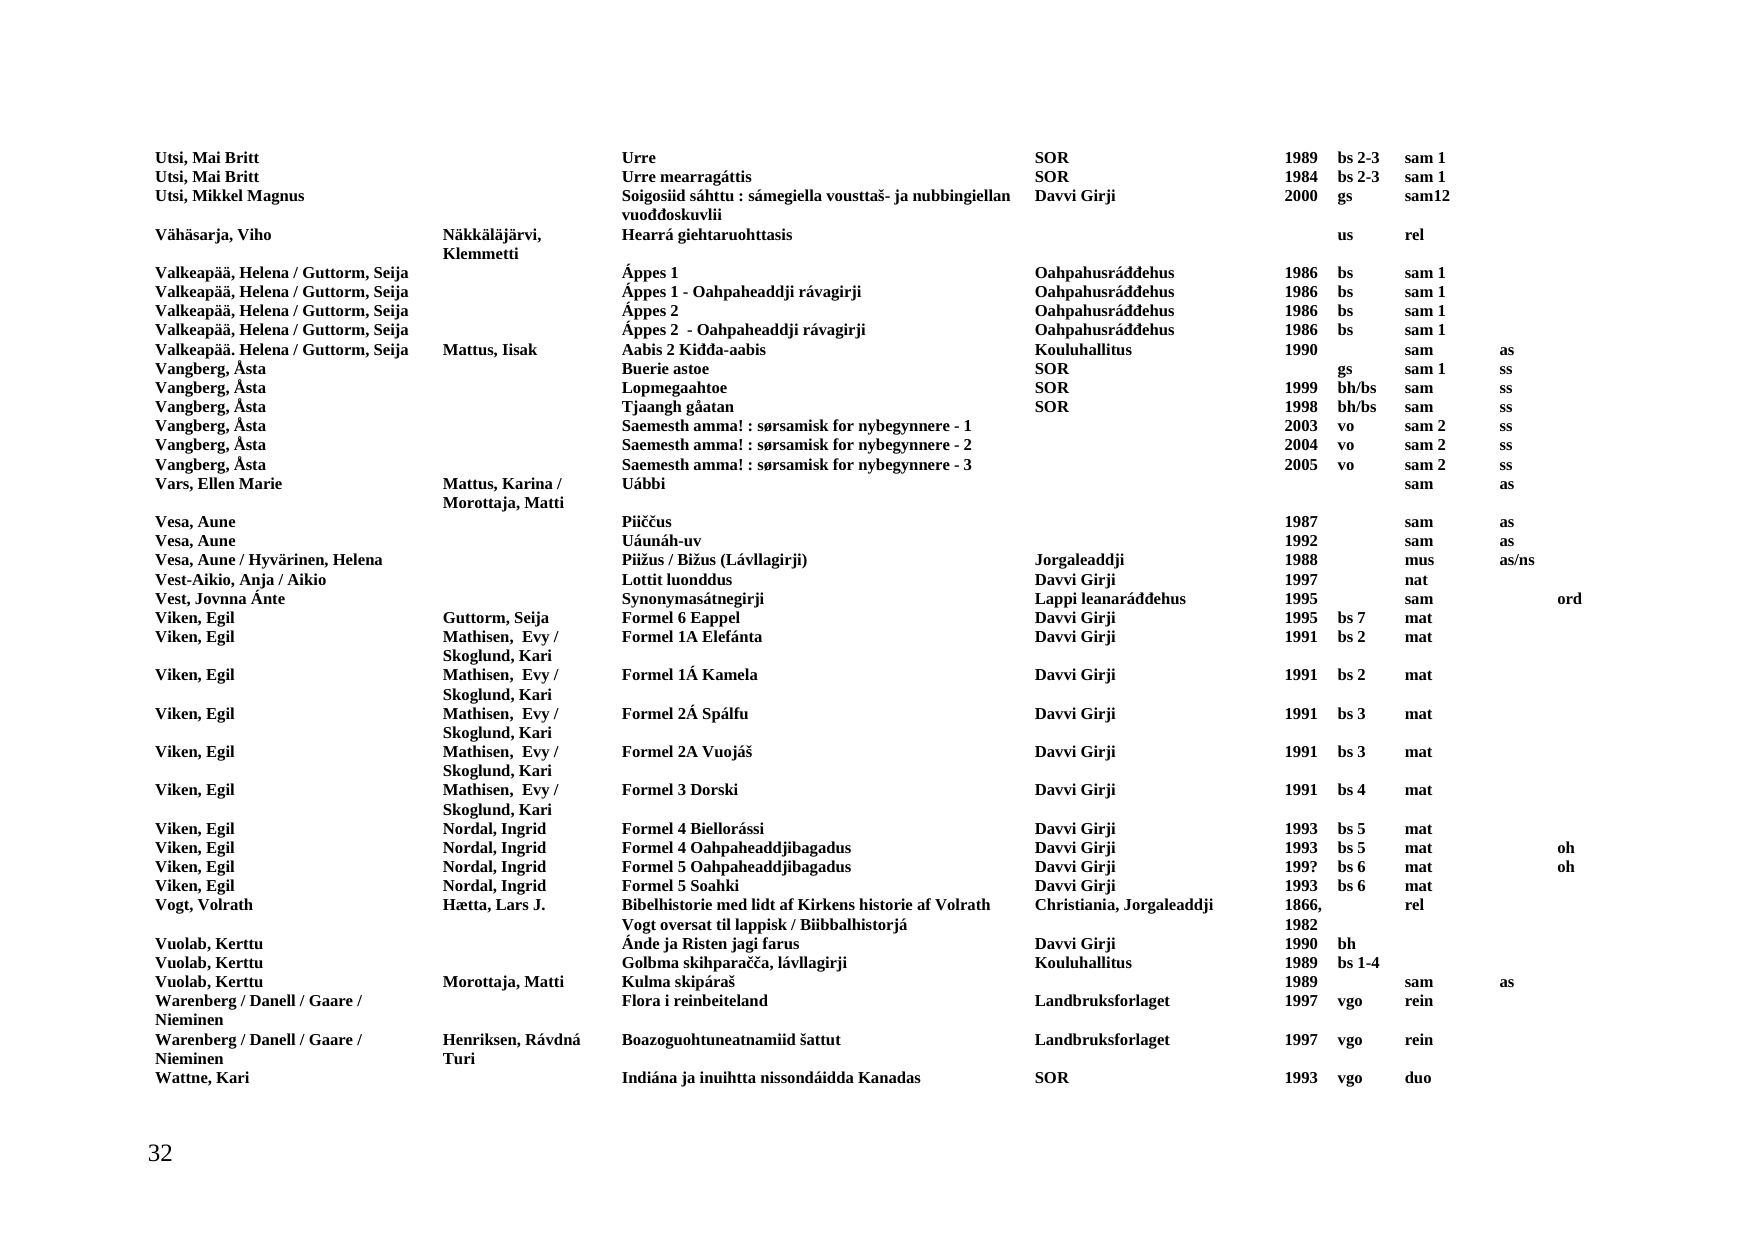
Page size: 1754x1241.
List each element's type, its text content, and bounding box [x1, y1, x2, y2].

table_cell Utsi, Mai Britt [148, 148, 435, 167]
table_cell 1866, 1982 [1277, 895, 1330, 933]
table_cell Aabis 2 Kiđđa-aabis [614, 339, 1027, 358]
table_cell sam [1397, 339, 1492, 358]
table_cell as/ns [1492, 550, 1550, 569]
table_cell SOR [1027, 359, 1277, 378]
table_cell Viken, Egil [148, 780, 435, 818]
table_cell Guttorm, Seija [435, 608, 614, 627]
table_cell [1550, 608, 1654, 627]
table_cell Christiania, Jorgaleaddji [1027, 895, 1277, 933]
table_cell Landbruksforlaget [1027, 1029, 1277, 1068]
table_cell mat [1397, 704, 1492, 742]
table_cell Wattne, Kari [148, 1068, 435, 1087]
table_cell Formel 4 Biellorássi [614, 819, 1027, 838]
table_cell [435, 589, 614, 608]
table_cell [1492, 627, 1550, 665]
table_cell [1550, 454, 1654, 473]
table_cell 1991 [1277, 780, 1330, 818]
table_cell Synonymasátnegirji [614, 589, 1027, 608]
table_cell Saemesth amma! : sørsamisk for nybegynnere - 3 [614, 454, 1027, 473]
table_cell Viken, Egil [148, 857, 435, 876]
table_cell oh [1550, 857, 1654, 876]
table_cell bs 3 [1330, 742, 1397, 780]
table_cell rel [1397, 895, 1492, 933]
table_cell Formel 4 Oahpaheaddjibagadus [614, 838, 1027, 857]
table_cell bs 6 [1330, 857, 1397, 876]
table_cell Urre mearragáttis [614, 167, 1027, 186]
table_cell Hearrá giehtaruohttasis [614, 224, 1027, 263]
table_cell Valkeapää, Helena / Guttorm, Seija [148, 320, 435, 339]
table_cell [1492, 167, 1550, 186]
table_cell as [1492, 512, 1550, 531]
table_cell Vogt, Volrath [148, 895, 435, 933]
table_cell Mattus, Karina / Morottaja, Matti [435, 474, 614, 512]
table_cell Kulma skipáraš [614, 972, 1027, 991]
table_cell [435, 416, 614, 435]
table_cell [1550, 339, 1654, 358]
table_cell [1492, 1068, 1550, 1087]
table_cell 2005 [1277, 454, 1330, 473]
table_cell 1990 [1277, 339, 1330, 358]
table_cell Vangberg, Åsta [148, 378, 435, 397]
table_cell 1993 [1277, 819, 1330, 838]
table_cell rel [1397, 224, 1492, 263]
table_cell mat [1397, 780, 1492, 818]
table_cell bs 1-4 [1330, 953, 1397, 972]
table_cell Viken, Egil [148, 838, 435, 857]
table_cell Valkeapää, Helena / Guttorm, Seija [148, 263, 435, 282]
table_cell 1997 [1277, 991, 1330, 1029]
table_cell Oahpahusráđđehus [1027, 301, 1277, 320]
table_cell Indiána ja inuihtta nissondáidda Kanadas [614, 1068, 1027, 1087]
table_cell Áppes 2 [614, 301, 1027, 320]
table_cell Kouluhallitus [1027, 953, 1277, 972]
table_cell Mathisen, Evy / Skoglund, Kari [435, 780, 614, 818]
table_cell [435, 397, 614, 416]
table_cell Lottit luonddus [614, 569, 1027, 588]
table_cell ord [1550, 589, 1654, 608]
table_cell 1992 [1277, 531, 1330, 550]
table_cell [435, 512, 614, 531]
table_cell 1991 [1277, 665, 1330, 703]
table_cell [1330, 550, 1397, 569]
table_cell [435, 282, 614, 301]
table_cell mat [1397, 838, 1492, 857]
table_cell [1550, 224, 1654, 263]
table_cell mat [1397, 819, 1492, 838]
table_cell ss [1492, 378, 1550, 397]
table_cell as [1492, 972, 1550, 991]
table_cell Viken, Egil [148, 704, 435, 742]
table_cell nat [1397, 569, 1492, 588]
table_cell mat [1397, 627, 1492, 665]
table_cell [1550, 186, 1654, 224]
table_cell vgo [1330, 1029, 1397, 1068]
table_cell Vest, Jovnna Ánte [148, 589, 435, 608]
table_cell 2003 [1277, 416, 1330, 435]
table_cell Landbruksforlaget [1027, 991, 1277, 1029]
table_cell sam [1397, 531, 1492, 550]
table_cell mat [1397, 665, 1492, 703]
table_cell [1492, 665, 1550, 703]
table_cell [1550, 569, 1654, 588]
table_cell Viken, Egil [148, 608, 435, 627]
table_cell Vesa, Aune / Hyvärinen, Helena [148, 550, 435, 569]
table_cell Viken, Egil [148, 876, 435, 895]
table_cell Valkeapää, Helena / Guttorm, Seija [148, 282, 435, 301]
table_cell [1550, 1068, 1654, 1087]
table_cell vo [1330, 416, 1397, 435]
table_cell Nordal, Ingrid [435, 857, 614, 876]
table_cell 1984 [1277, 167, 1330, 186]
table_cell Oahpahusráđđehus [1027, 282, 1277, 301]
table_cell Nordal, Ingrid [435, 819, 614, 838]
table_cell bs [1330, 282, 1397, 301]
table_cell [1027, 474, 1277, 512]
table_cell bs 6 [1330, 876, 1397, 895]
table_cell as [1492, 339, 1550, 358]
table_cell 1995 [1277, 608, 1330, 627]
table_cell [1277, 474, 1330, 512]
table_cell Formel 1A Elefánta [614, 627, 1027, 665]
table_cell [1492, 857, 1550, 876]
table_cell [435, 320, 614, 339]
table_cell ss [1492, 359, 1550, 378]
table_cell [1550, 397, 1654, 416]
table_cell 1991 [1277, 704, 1330, 742]
table_cell [1492, 953, 1550, 972]
table_cell 1993 [1277, 876, 1330, 895]
table_cell Vangberg, Åsta [148, 397, 435, 416]
table_cell [1492, 608, 1550, 627]
table_cell Davvi Girji [1027, 742, 1277, 780]
table_cell [435, 991, 614, 1029]
table_cell Utsi, Mai Britt [148, 167, 435, 186]
table_cell 2004 [1277, 435, 1330, 454]
table_cell bs 4 [1330, 780, 1397, 818]
table_cell [435, 1068, 614, 1087]
table_cell 1989 [1277, 148, 1330, 167]
table_cell sam 1 [1397, 301, 1492, 320]
table_cell [1330, 895, 1397, 933]
table_cell mat [1397, 876, 1492, 895]
table_cell Davvi Girji [1027, 704, 1277, 742]
table_cell bh/bs [1330, 397, 1397, 416]
table_cell 1986 [1277, 301, 1330, 320]
table_cell [435, 435, 614, 454]
table_cell [435, 263, 614, 282]
table_cell [1550, 378, 1654, 397]
table_cell bh [1330, 934, 1397, 953]
table_cell mat [1397, 857, 1492, 876]
table_cell Valkeapää. Helena / Guttorm, Seija [148, 339, 435, 358]
table_cell [1550, 991, 1654, 1029]
table_cell [1492, 186, 1550, 224]
table_cell Mathisen, Evy / Skoglund, Kari [435, 704, 614, 742]
table_cell [1492, 263, 1550, 282]
table_cell Formel 5 Oahpaheaddjibagadus [614, 857, 1027, 876]
table_cell [1492, 569, 1550, 588]
table_cell bs [1330, 301, 1397, 320]
table_cell Warenberg / Danell / Gaare / Nieminen [148, 1029, 435, 1068]
table_cell duo [1397, 1068, 1492, 1087]
table_cell [1492, 589, 1550, 608]
table_cell Uábbi [614, 474, 1027, 512]
table_cell [1330, 474, 1397, 512]
table_cell sam12 [1397, 186, 1492, 224]
table_cell sam [1397, 512, 1492, 531]
table_cell Buerie astoe [614, 359, 1027, 378]
table_cell [435, 953, 614, 972]
table_cell [1027, 454, 1277, 473]
table_cell mus [1397, 550, 1492, 569]
table_cell 1988 [1277, 550, 1330, 569]
table_cell 1993 [1277, 838, 1330, 857]
table_cell sam 2 [1397, 435, 1492, 454]
table_cell SOR [1027, 1068, 1277, 1087]
table_cell Mathisen, Evy / Skoglund, Kari [435, 665, 614, 703]
table_cell Warenberg / Danell / Gaare / Nieminen [148, 991, 435, 1029]
table_cell [1492, 742, 1550, 780]
table_cell [1492, 780, 1550, 818]
table_cell bs 2 [1330, 627, 1397, 665]
table_cell [1550, 895, 1654, 933]
table_cell Áppes 1 - Oahpaheaddji rávagirji [614, 282, 1027, 301]
table_cell Formel 1Á Kamela [614, 665, 1027, 703]
table_cell [1550, 167, 1654, 186]
table_cell [1550, 550, 1654, 569]
table_cell Vuolab, Kerttu [148, 972, 435, 991]
table_cell [1397, 953, 1492, 972]
table_cell Morottaja, Matti [435, 972, 614, 991]
table_cell vgo [1330, 991, 1397, 1029]
table_cell [1492, 934, 1550, 953]
table_cell Hætta, Lars J. [435, 895, 614, 933]
table_cell Davvi Girji [1027, 665, 1277, 703]
table_cell [1550, 1029, 1654, 1068]
table_cell Jorgaleaddji [1027, 550, 1277, 569]
table_cell Davvi Girji [1027, 876, 1277, 895]
table_cell bs 2-3 [1330, 148, 1397, 167]
table_cell as [1492, 531, 1550, 550]
table_cell Vangberg, Åsta [148, 454, 435, 473]
table_cell bs 2 [1330, 665, 1397, 703]
table_cell sam [1397, 397, 1492, 416]
table_cell bs 3 [1330, 704, 1397, 742]
table_cell [435, 531, 614, 550]
table_cell [1550, 359, 1654, 378]
table_cell sam 1 [1397, 320, 1492, 339]
table_cell sam [1397, 589, 1492, 608]
table_cell Davvi Girji [1027, 934, 1277, 953]
table_cell 1986 [1277, 282, 1330, 301]
table_cell [435, 186, 614, 224]
table_cell [1492, 320, 1550, 339]
table_cell [1492, 895, 1550, 933]
table_cell [1550, 934, 1654, 953]
table_cell vo [1330, 435, 1397, 454]
table_cell ss [1492, 435, 1550, 454]
table_cell Vuolab, Kerttu [148, 934, 435, 953]
table_cell [1550, 512, 1654, 531]
table_cell bs 5 [1330, 838, 1397, 857]
table_cell [1550, 876, 1654, 895]
table_cell Urre [614, 148, 1027, 167]
table_cell [1550, 627, 1654, 665]
table_cell Davvi Girji [1027, 186, 1277, 224]
table_cell Soigosiid sáhttu : sámegiella vousttaš- ja nubbingiellan vuođđoskuvlii [614, 186, 1027, 224]
table_cell Saemesth amma! : sørsamisk for nybegynnere - 2 [614, 435, 1027, 454]
table_cell [1492, 301, 1550, 320]
table_cell rein [1397, 991, 1492, 1029]
table_cell [1550, 665, 1654, 703]
table_cell Vars, Ellen Marie [148, 474, 435, 512]
table_cell sam 1 [1397, 148, 1492, 167]
table_cell Bibelhistorie med lidt af Kirkens historie af Volrath Vogt oversat til lappisk / Biibbalhistorjá [614, 895, 1027, 933]
table_cell [435, 934, 614, 953]
table_cell [1550, 263, 1654, 282]
table_cell 1991 [1277, 627, 1330, 665]
table_cell [1550, 416, 1654, 435]
table_cell [1550, 780, 1654, 818]
table_cell 199? [1277, 857, 1330, 876]
table_cell [435, 378, 614, 397]
table_cell Utsi, Mikkel Magnus [148, 186, 435, 224]
table_cell Formel 6 Eappel [614, 608, 1027, 627]
table_cell Mattus, Iisak [435, 339, 614, 358]
table_cell 1990 [1277, 934, 1330, 953]
table_cell Saemesth amma! : sørsamisk for nybegynnere - 1 [614, 416, 1027, 435]
table_cell sam 1 [1397, 359, 1492, 378]
table_cell Davvi Girji [1027, 857, 1277, 876]
table_cell Áppes 2 - Oahpaheaddji rávagirji [614, 320, 1027, 339]
table_cell Vest-Aikio, Anja / Aikio [148, 569, 435, 588]
table_cell sam [1397, 474, 1492, 512]
table_cell Viken, Egil [148, 665, 435, 703]
table_cell Vähäsarja, Viho [148, 224, 435, 263]
table_cell Piižus / Bižus (Lávllagirji) [614, 550, 1027, 569]
table_cell [1277, 224, 1330, 263]
table_cell gs [1330, 359, 1397, 378]
table_cell [1027, 972, 1277, 991]
table_cell [1492, 991, 1550, 1029]
table_cell [1330, 569, 1397, 588]
table_cell Viken, Egil [148, 819, 435, 838]
table_cell SOR [1027, 397, 1277, 416]
table_cell [1330, 512, 1397, 531]
table_cell Valkeapää, Helena / Guttorm, Seija [148, 301, 435, 320]
table_cell [1330, 531, 1397, 550]
table_cell Oahpahusráđđehus [1027, 263, 1277, 282]
table_cell [1492, 282, 1550, 301]
table_cell Henriksen, Rávdná Turi [435, 1029, 614, 1068]
table_cell SOR [1027, 148, 1277, 167]
table_cell Ánde ja Risten jagi farus [614, 934, 1027, 953]
table_cell Davvi Girji [1027, 627, 1277, 665]
table_cell [435, 550, 614, 569]
table_cell [1550, 148, 1654, 167]
table_cell us [1330, 224, 1397, 263]
table_cell Formel 2Á Spálfu [614, 704, 1027, 742]
table_cell Vangberg, Åsta [148, 435, 435, 454]
table_cell Davvi Girji [1027, 608, 1277, 627]
table_cell 1986 [1277, 263, 1330, 282]
table_cell [1550, 704, 1654, 742]
table_cell [1492, 838, 1550, 857]
table_cell [1027, 416, 1277, 435]
table_cell sam 1 [1397, 282, 1492, 301]
table_cell [1550, 320, 1654, 339]
table_cell [1397, 934, 1492, 953]
table_cell [1492, 224, 1550, 263]
table_cell bs 7 [1330, 608, 1397, 627]
table_cell Lappi leanaráđđehus [1027, 589, 1277, 608]
table_cell sam 1 [1397, 263, 1492, 282]
table_cell vo [1330, 454, 1397, 473]
table_cell Vesa, Aune [148, 531, 435, 550]
table_cell [1492, 148, 1550, 167]
table_cell [1492, 819, 1550, 838]
table_cell SOR [1027, 167, 1277, 186]
table_cell sam 1 [1397, 167, 1492, 186]
table_cell bs [1330, 320, 1397, 339]
table_cell Áppes 1 [614, 263, 1027, 282]
table_cell [1027, 512, 1277, 531]
table_cell Golbma skihparačča, lávllagirji [614, 953, 1027, 972]
table_cell Oahpahusráđđehus [1027, 320, 1277, 339]
table_cell Vesa, Aune [148, 512, 435, 531]
table_cell [1550, 953, 1654, 972]
table_cell [1330, 972, 1397, 991]
table_cell Kouluhallitus [1027, 339, 1277, 358]
table_cell oh [1550, 838, 1654, 857]
table_cell [1550, 474, 1654, 512]
table_cell bs [1330, 263, 1397, 282]
table_cell Formel 5 Soahki [614, 876, 1027, 895]
table_cell [1027, 435, 1277, 454]
table_cell [435, 301, 614, 320]
table_cell Uáunáh-uv [614, 531, 1027, 550]
table_cell [1550, 819, 1654, 838]
table_cell 1995 [1277, 589, 1330, 608]
table_cell Lopmegaahtoe [614, 378, 1027, 397]
table_cell gs [1330, 186, 1397, 224]
table_cell Mathisen, Evy / Skoglund, Kari [435, 627, 614, 665]
table_cell 1987 [1277, 512, 1330, 531]
table_cell [435, 148, 614, 167]
table_cell Formel 3 Dorski [614, 780, 1027, 818]
table_cell Vangberg, Åsta [148, 416, 435, 435]
table_cell Davvi Girji [1027, 780, 1277, 818]
table_cell Näkkäläjärvi, Klemmetti [435, 224, 614, 263]
table_cell [1550, 531, 1654, 550]
table_cell 1986 [1277, 320, 1330, 339]
table_cell Formel 2A Vuojáš [614, 742, 1027, 780]
table_cell bs 5 [1330, 819, 1397, 838]
table_cell mat [1397, 742, 1492, 780]
table_cell [435, 569, 614, 588]
table_cell [1027, 531, 1277, 550]
table_cell bh/bs [1330, 378, 1397, 397]
table_cell Mathisen, Evy / Skoglund, Kari [435, 742, 614, 780]
table_cell as [1492, 474, 1550, 512]
table_cell sam [1397, 972, 1492, 991]
table_cell vgo [1330, 1068, 1397, 1087]
table_cell [1492, 704, 1550, 742]
table_cell [1550, 742, 1654, 780]
table_cell 2000 [1277, 186, 1330, 224]
table_cell Boazoguohtuneatnamiid šattut [614, 1029, 1027, 1068]
table_cell [1330, 339, 1397, 358]
table_cell Viken, Egil [148, 742, 435, 780]
table_cell [435, 454, 614, 473]
table_cell [1277, 359, 1330, 378]
table_cell 1991 [1277, 742, 1330, 780]
table_cell [1550, 282, 1654, 301]
table_cell rein [1397, 1029, 1492, 1068]
table_cell bs 2-3 [1330, 167, 1397, 186]
table_cell Davvi Girji [1027, 819, 1277, 838]
table_cell Viken, Egil [148, 627, 435, 665]
table_cell [1492, 876, 1550, 895]
table_cell sam [1397, 378, 1492, 397]
table_cell Vuolab, Kerttu [148, 953, 435, 972]
table_cell Nordal, Ingrid [435, 838, 614, 857]
table_cell ss [1492, 397, 1550, 416]
table_cell Davvi Girji [1027, 569, 1277, 588]
table_cell Davvi Girji [1027, 838, 1277, 857]
table_cell [1027, 224, 1277, 263]
table_cell [1550, 435, 1654, 454]
table_cell SOR [1027, 378, 1277, 397]
table_cell Flora i reinbeiteland [614, 991, 1027, 1029]
table_cell ss [1492, 454, 1550, 473]
table_cell 1989 [1277, 953, 1330, 972]
table_cell Vangberg, Åsta [148, 359, 435, 378]
table_cell mat [1397, 608, 1492, 627]
table_cell [435, 359, 614, 378]
table_cell [1550, 301, 1654, 320]
table_cell 1997 [1277, 569, 1330, 588]
table_cell ss [1492, 416, 1550, 435]
table_cell 1997 [1277, 1029, 1330, 1068]
table_cell 1999 [1277, 378, 1330, 397]
table_cell 1993 [1277, 1068, 1330, 1087]
table_cell 1989 [1277, 972, 1330, 991]
table_cell sam 2 [1397, 454, 1492, 473]
table_cell 1998 [1277, 397, 1330, 416]
table_cell [1492, 1029, 1550, 1068]
table_cell Tjaangh gåatan [614, 397, 1027, 416]
table_cell [1550, 972, 1654, 991]
table_cell Piiččus [614, 512, 1027, 531]
table_cell [1330, 589, 1397, 608]
table_cell [435, 167, 614, 186]
table_cell Nordal, Ingrid [435, 876, 614, 895]
table_cell sam 2 [1397, 416, 1492, 435]
